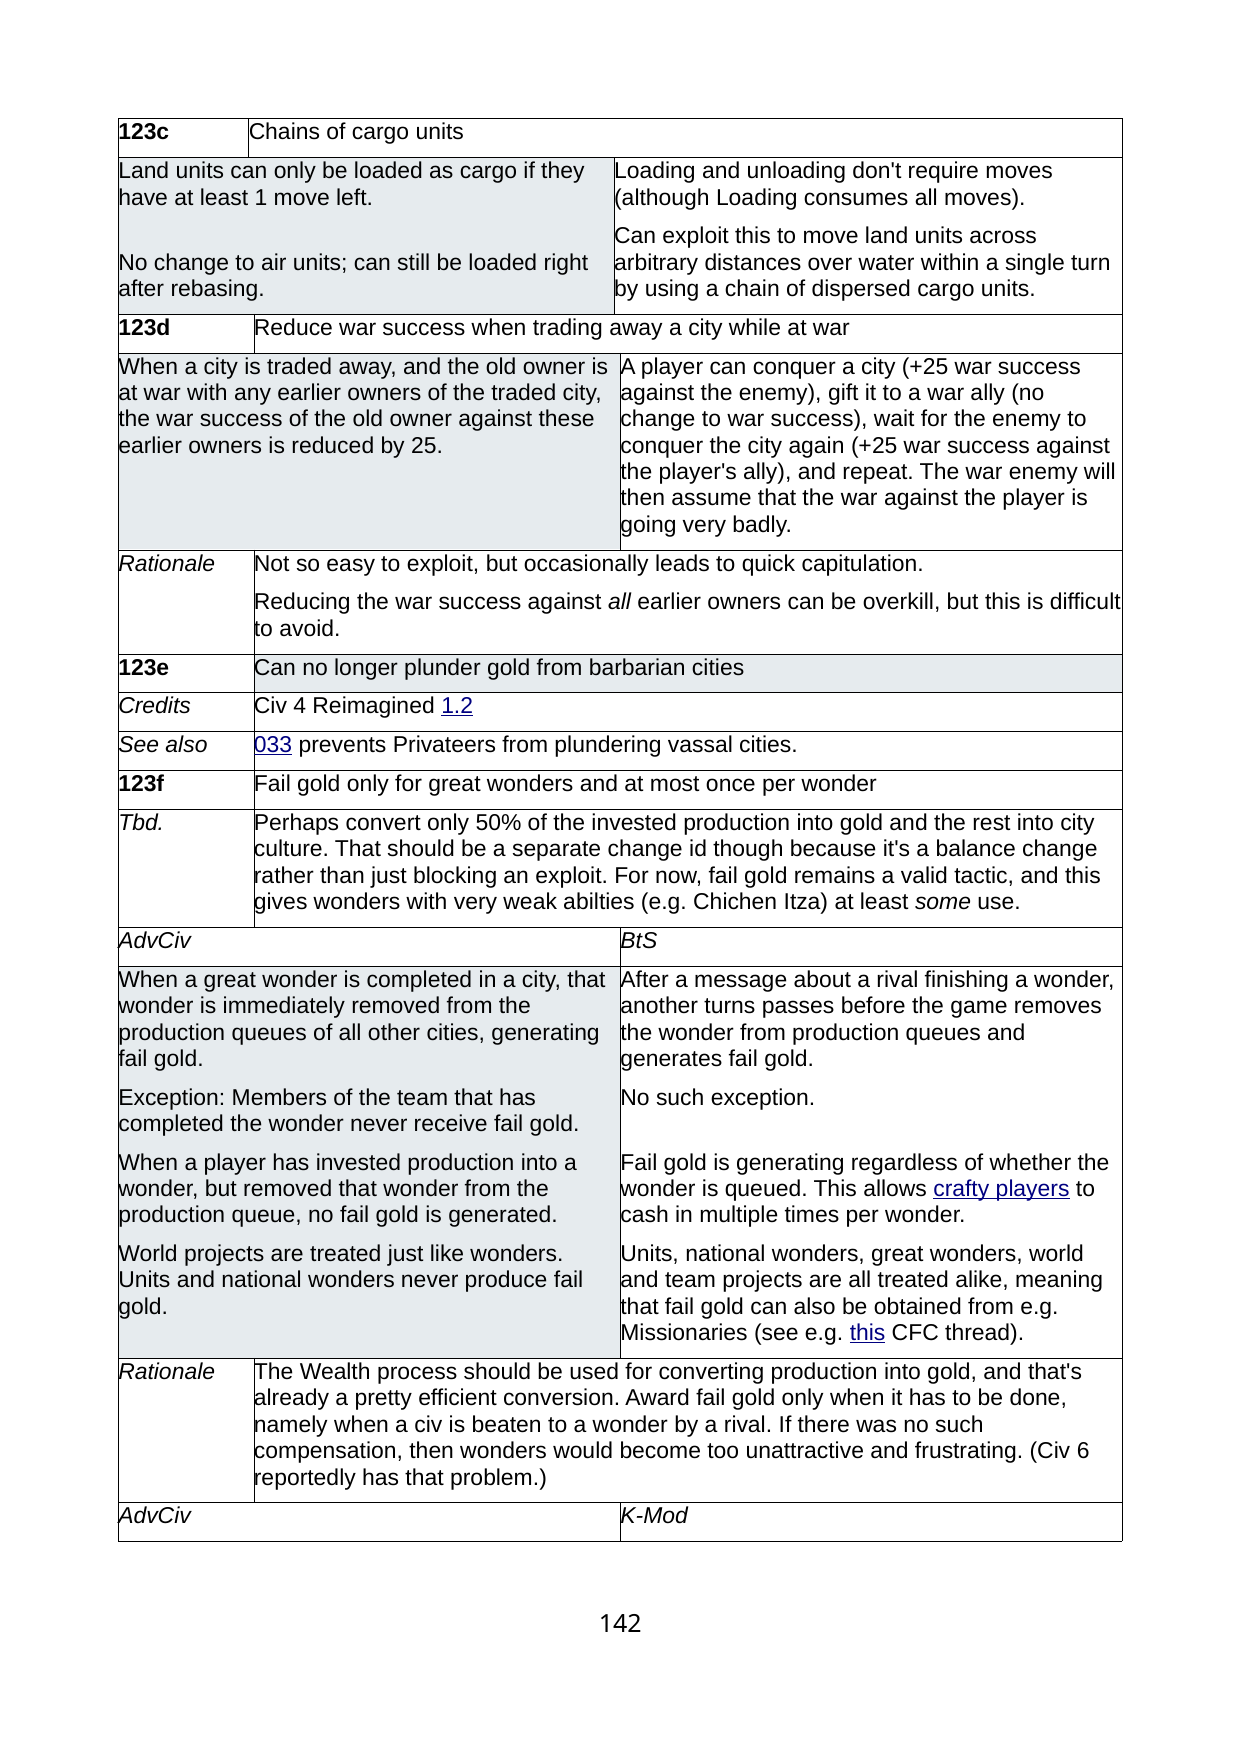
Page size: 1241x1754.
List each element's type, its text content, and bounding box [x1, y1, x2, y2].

table_cell When a great wonder is completed in a city, that wonder is immediately removed from the production queues of all other cities, generating fail gold. Exception: Members of the team that has completed the wonder never receive fail gold. When a player has invested production into a wonder, but removed that wonder from the production queue, no fail gold is generated. World projects are treated just like wonders. Units and national wonders never produce fail gold. [119, 967, 620, 1358]
table_cell After a message about a rival finishing a wonder, another turns passes before the game removes the wonder from production queues and generates fail gold. No such exception. Fail gold is generating regardless of whether the wonder is queued. This allows crafty players to cash in multiple times per wonder. Units, national wonders, great wonders, world and team projects are all treated alike, meaning that fail gold can also be obtained from e.g. Missionaries (see e.g. this CFC thread). [621, 967, 1122, 1358]
table_cell Reduce war success when trading away a city while at war [255, 315, 1122, 352]
table_cell Land units can only be loaded as cargo if they have at least 1 move left. No change to air units; can still be loaded right after rebasing. [119, 158, 614, 314]
table_cell Fail gold only for great wonders and at most once per wonder [255, 771, 1122, 809]
table_cell Civ 4 Reimagined 1.2 [255, 693, 1122, 731]
table_cell 033 prevents Privateers from plundering vassal cities. [255, 732, 1122, 770]
table_cell The Wealth process should be used for converting production into gold, and that's already a pretty efficient conversion. Award fail gold only when it has to be done, namely when a civ is beaten to a wonder by a rival. If there was no such compensation, then wonders would become too unattractive and frustrating. (Civ 6 reportedly has that problem.) [255, 1359, 1122, 1502]
table_cell Not so easy to exploit, but occasionally leads to quick capitulation. Reducing the war success against all earlier owners can be overkill, but this is difficult to avoid. [255, 551, 1122, 653]
table_cell A player can conquer a city (+25 war success against the enemy), gift it to a war ally (no change to war success), wait for the enemy to conquer the city again (+25 war success against the player's ally), and repeat. The war enemy will then assume that the war against the player is going very badly. [621, 354, 1122, 549]
table_cell 123e [119, 655, 254, 692]
table_cell 123d [119, 315, 254, 352]
table_cell K-Mod [621, 1503, 1122, 1541]
table_cell Loading and unloading don't require moves (although Loading consumes all moves). Can exploit this to move land units across arbitrary distances over water within a single turn by using a chain of dispersed cargo units. [615, 158, 1122, 314]
table_cell Rationale [119, 551, 254, 653]
table_cell Credits [119, 693, 254, 731]
table_cell 123c [119, 119, 248, 157]
table_cell Perhaps convert only 50% of the invested production into gold and the rest into city culture. That should be a separate change id though because it's a balance change rather than just blocking an exploit. For now, fail gold remains a valid tactic, and this gives wonders with very weak abilties (e.g. Chichen Itza) at least some use. [255, 810, 1122, 927]
table_cell Rationale [119, 1359, 254, 1502]
table_cell When a city is traded away, and the old owner is at war with any earlier owners of the traded city, the war success of the old owner against these earlier owners is reduced by 25. [119, 354, 620, 549]
table_cell Tbd. [119, 810, 254, 927]
table_cell Chains of cargo units [249, 119, 1122, 157]
table_cell See also [119, 732, 254, 770]
table_cell AdvCiv [119, 928, 620, 966]
table_cell AdvCiv [119, 1503, 620, 1541]
table_cell 123f [119, 771, 254, 809]
table_cell BtS [621, 928, 1122, 966]
table_cell Can no longer plunder gold from barbarian cities [255, 655, 1122, 692]
